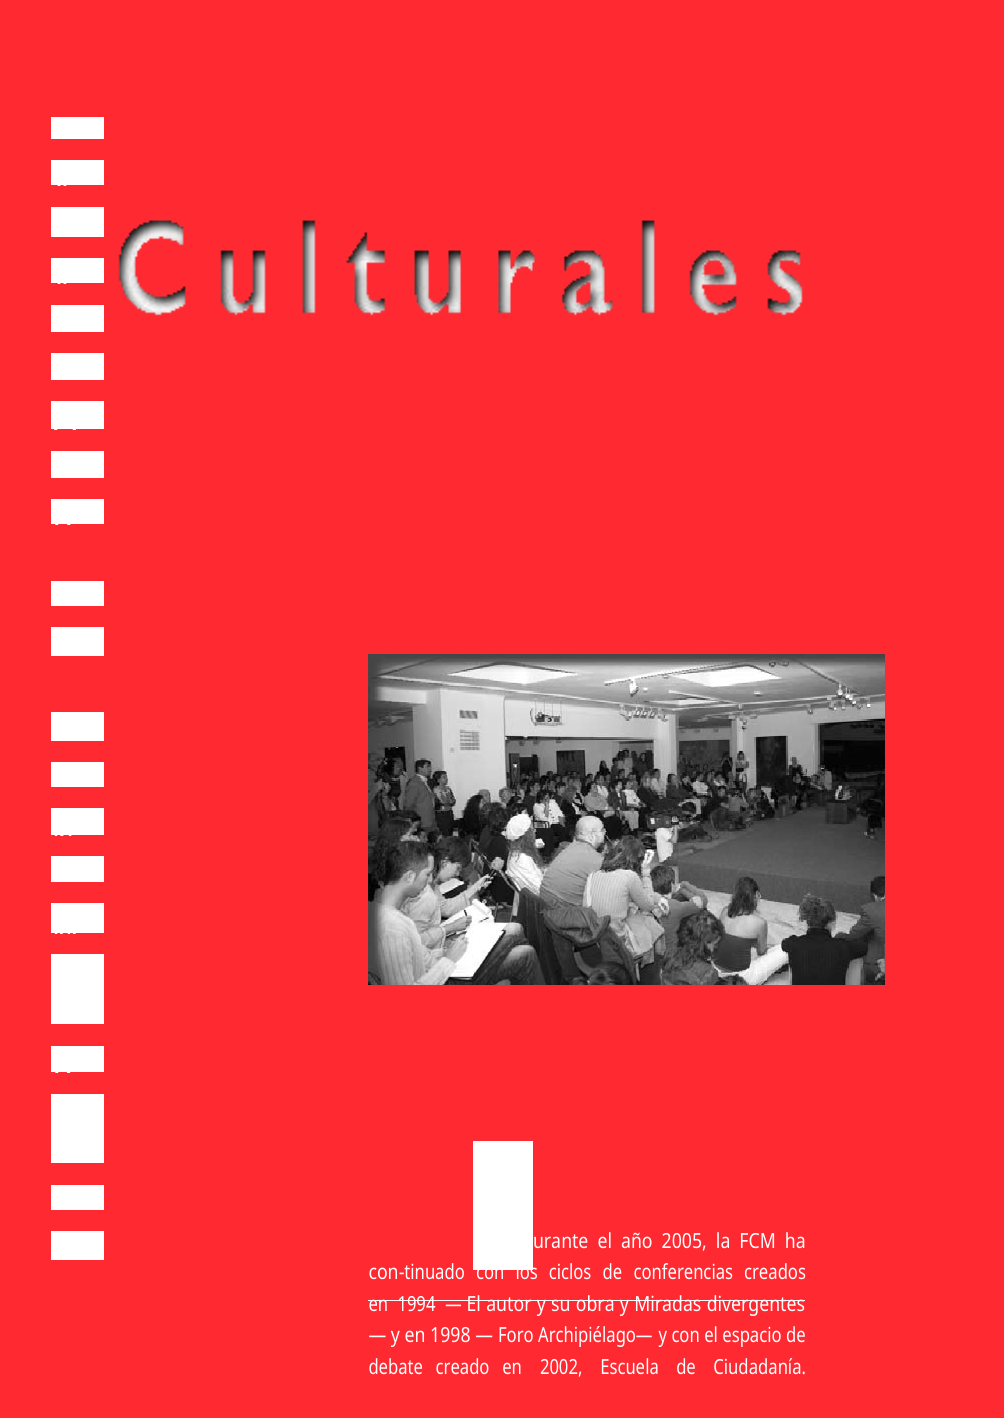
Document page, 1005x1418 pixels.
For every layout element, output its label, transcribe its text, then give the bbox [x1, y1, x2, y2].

text T [53, 781, 60, 787]
text M [53, 207, 104, 237]
text R [58, 324, 67, 332]
text D [53, 628, 104, 656]
text O [57, 730, 73, 741]
text A [53, 259, 104, 283]
text P A [53, 1094, 104, 1163]
text R [53, 452, 104, 478]
text R [58, 470, 67, 478]
text G [53, 354, 104, 380]
text M [53, 904, 104, 933]
text S [53, 118, 104, 139]
text E [53, 1186, 104, 1210]
text D [58, 1249, 71, 1260]
text T A [53, 955, 104, 1024]
text O [53, 402, 104, 429]
text O [53, 713, 104, 741]
text R [53, 306, 104, 332]
text R [53, 1046, 104, 1072]
text E [53, 857, 104, 882]
text P [53, 500, 104, 524]
text D [53, 1232, 104, 1260]
text R [58, 1065, 67, 1072]
text O [57, 419, 73, 429]
text T [53, 763, 104, 787]
text E [53, 581, 104, 606]
text A [53, 161, 104, 185]
text D [58, 645, 71, 656]
text N [53, 809, 104, 835]
text D [473, 1141, 533, 1269]
text P [58, 517, 67, 524]
